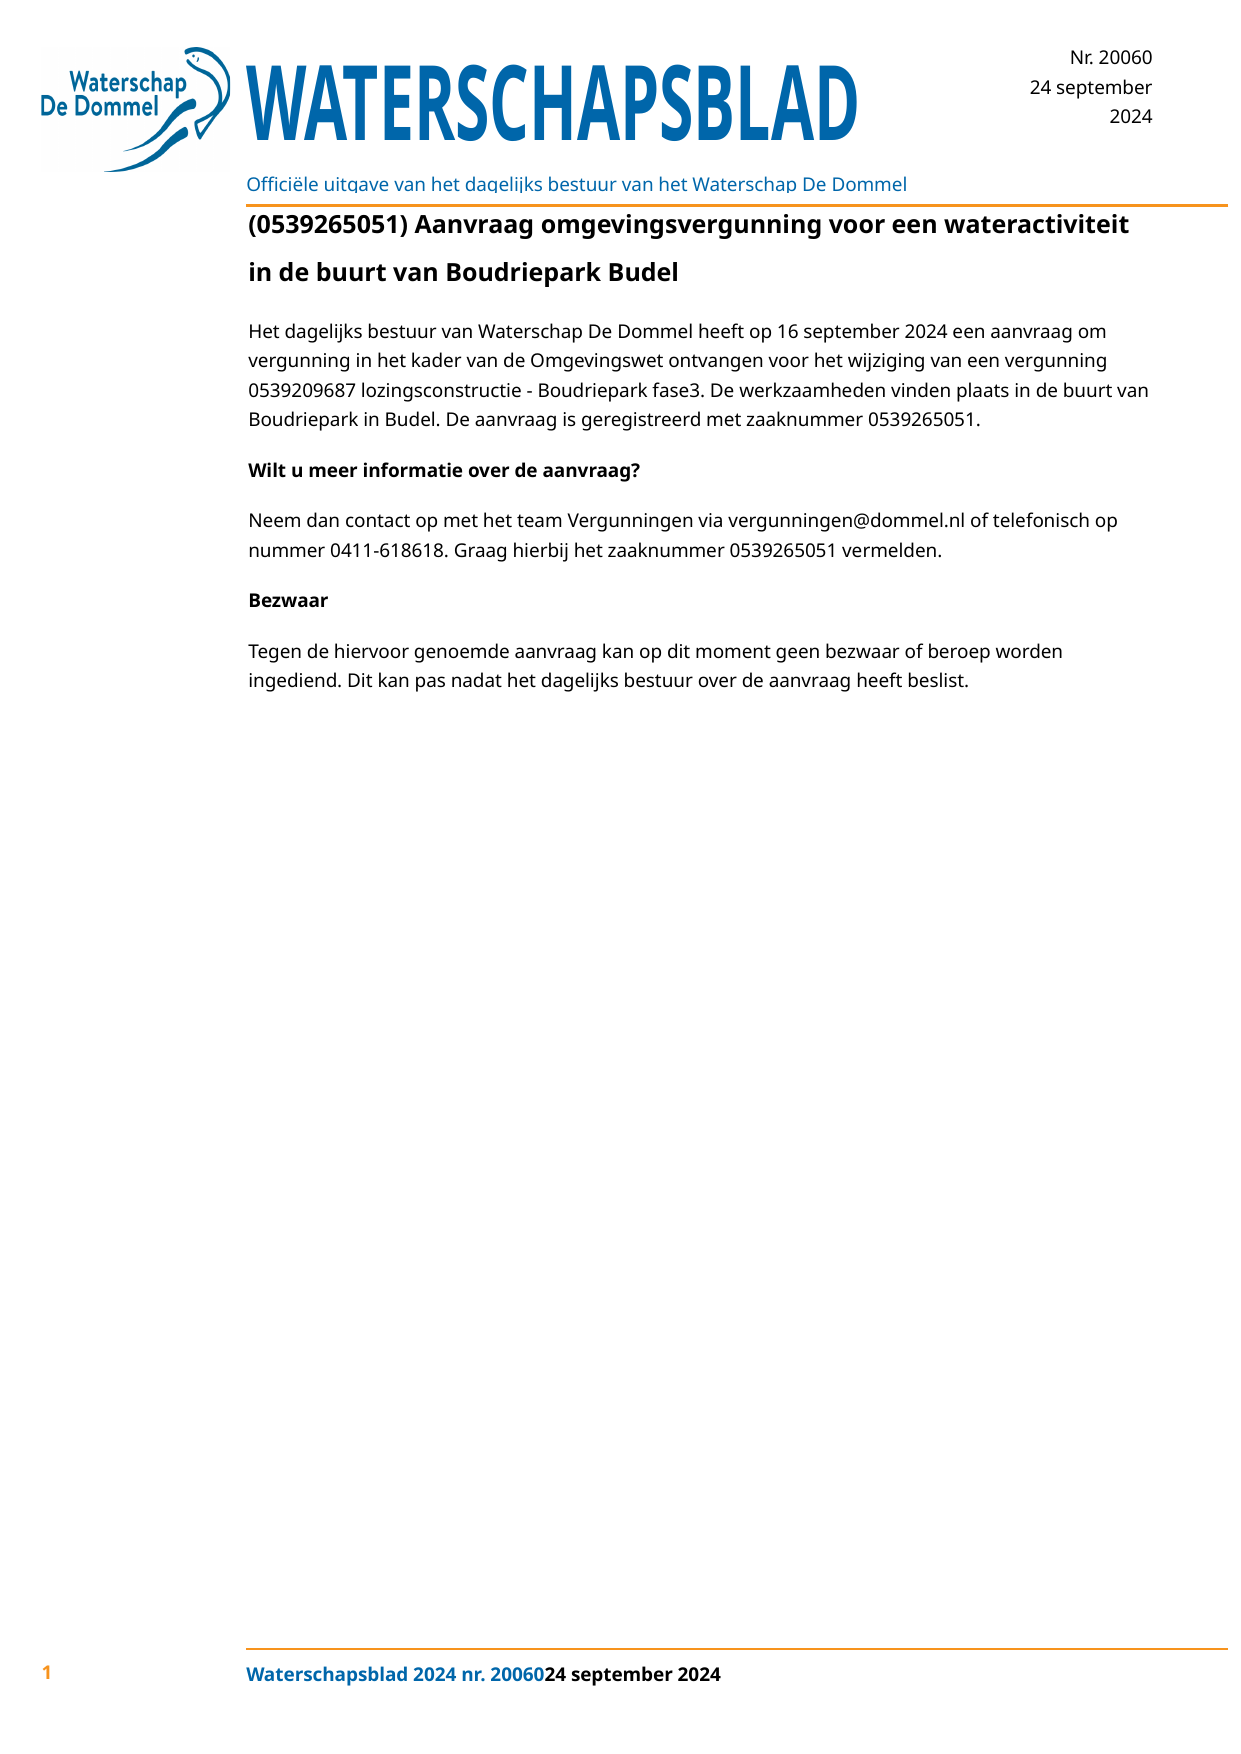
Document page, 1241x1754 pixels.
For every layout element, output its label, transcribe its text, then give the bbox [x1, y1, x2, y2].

picture [204, 47, 231, 76]
text (0539265051) Aanvraag omgevingsvergunning voor een wateractiviteit in de buurt van Boudriepark Budel [248, 207, 1152, 288]
text Bezwaar [248, 587, 1152, 613]
text Tegen de hiervoor genoemde aanvraag kan op dit moment geen bezwaar of beroep worden ingediend. Dit kan pas nadat het dagelijks bestuur over de aanvraag heeft beslist. [248, 638, 1152, 693]
text Wilt u meer informatie over de aanvraag? [248, 457, 1152, 483]
text Het dagelijks bestuur van Waterschap De Dommel heeft op 16 september 2024 een aanvraag om vergunning in het kader van de Omgevingswet ontvangen voor het wijziging van een vergunning 0539209687 lozingsconstructie - Boudriepark fase3. De werkzaamheden vinden plaats in de buurt van Boudriepark in Budel. De aanvraag is geregistreerd met zaaknummer 0539265051. [248, 318, 1152, 432]
picture [41, 47, 231, 172]
text Neem dan contact op met het team Vergunningen via vergunningen@dommel.nl of telefonisch op nummer 0411-618618. Graag hierbij het zaaknummer 0539265051 vermelden. [248, 507, 1152, 563]
picture [198, 118, 210, 131]
picture [45, 99, 51, 111]
